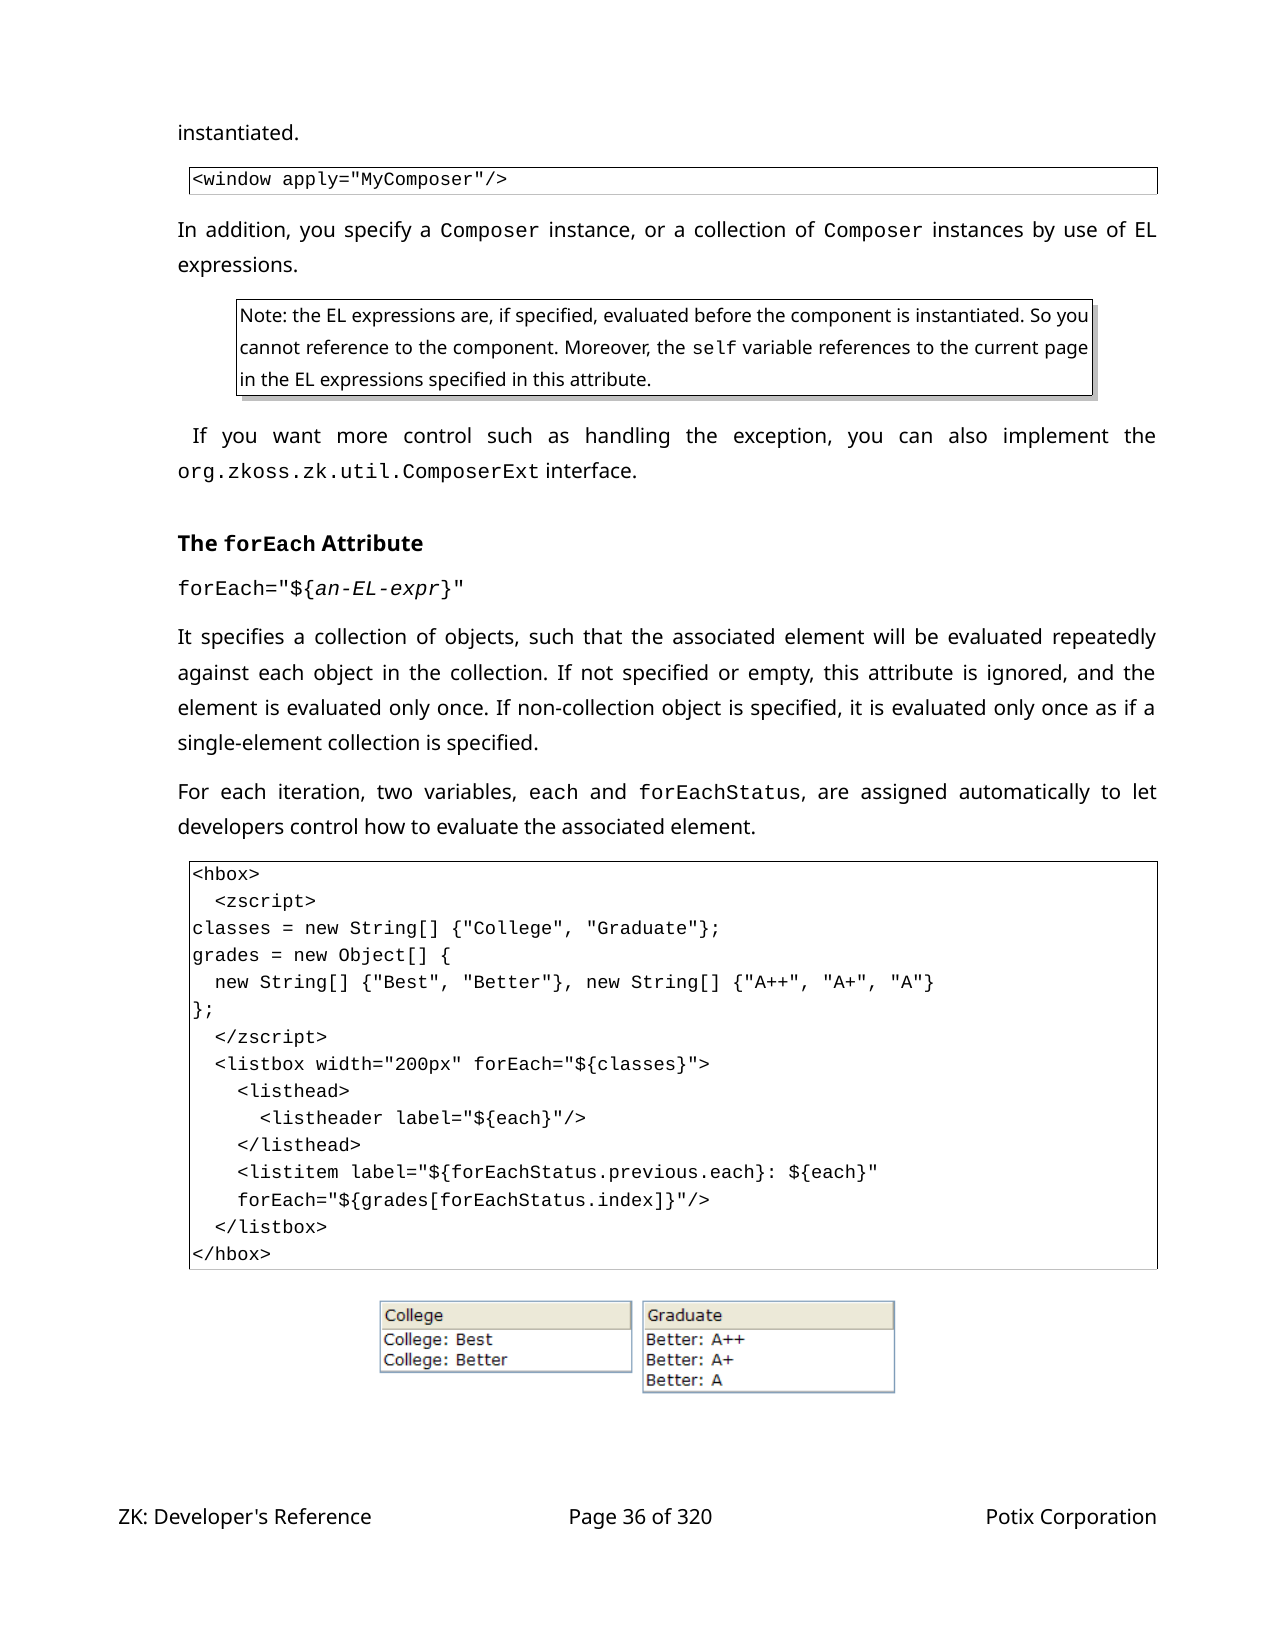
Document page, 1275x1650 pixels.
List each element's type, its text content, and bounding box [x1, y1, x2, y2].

text classes = new String[] {"College", "Graduate"}; [190, 916, 1157, 940]
text <window apply="MyComposer"/> [190, 168, 1157, 194]
text <hbox> [190, 862, 1157, 886]
text <zscript> [190, 888, 1157, 913]
text In addition, you specify a Composer instance, or a collection of Composer instances by use of EL expressions. [177, 215, 1157, 279]
text <listitem label="${forEachStatus.previous.each}: ${each}" [190, 1160, 1157, 1185]
picture [376, 1297, 899, 1396]
text If you want more control such as handling the exception, you can also implement the org.zkoss.zk.util.ComposerExt interface. [177, 421, 1157, 485]
text forEach="${an-EL-expr}" [177, 578, 1157, 602]
text </listbox> [190, 1215, 1157, 1239]
text <listbox width="200px" forEach="${classes}"> [190, 1052, 1157, 1076]
text forEach="${grades[forEachStatus.index]}"/> [190, 1188, 1157, 1212]
text new String[] {"Best", "Better"}, new String[] {"A++", "A+", "A"} [190, 970, 1157, 994]
subtitle The forEach Attribute [177, 528, 1157, 558]
text <listhead> [190, 1079, 1157, 1103]
text For each iteration, two variables, each and forEachStatus, are assigned automatically to let developers control how to evaluate the associated element. [177, 777, 1157, 841]
text <listheader label="${each}"/> [190, 1106, 1157, 1130]
text grades = new Object[] { [190, 943, 1157, 967]
text }; [190, 997, 1157, 1022]
text Note: the EL expressions are, if specified, evaluated before the component is instantiated. So you cannot reference to the component. Moreover, the self variable references to the current page in the EL expressions specified in this attribute. [237, 300, 1092, 395]
text It specifies a collection of objects, such that the associated element will be evaluated repeatedly against each object in the collection. If not specified or empty, this attribute is ignored, and the element is evaluated only once. If non-collection object is specified, it is evaluated only once as if a single-element collection is specified. [177, 622, 1157, 756]
text </hbox> [190, 1242, 1157, 1269]
text </listhead> [190, 1133, 1157, 1157]
text instantiated. [177, 118, 1157, 146]
text </zscript> [190, 1024, 1157, 1049]
